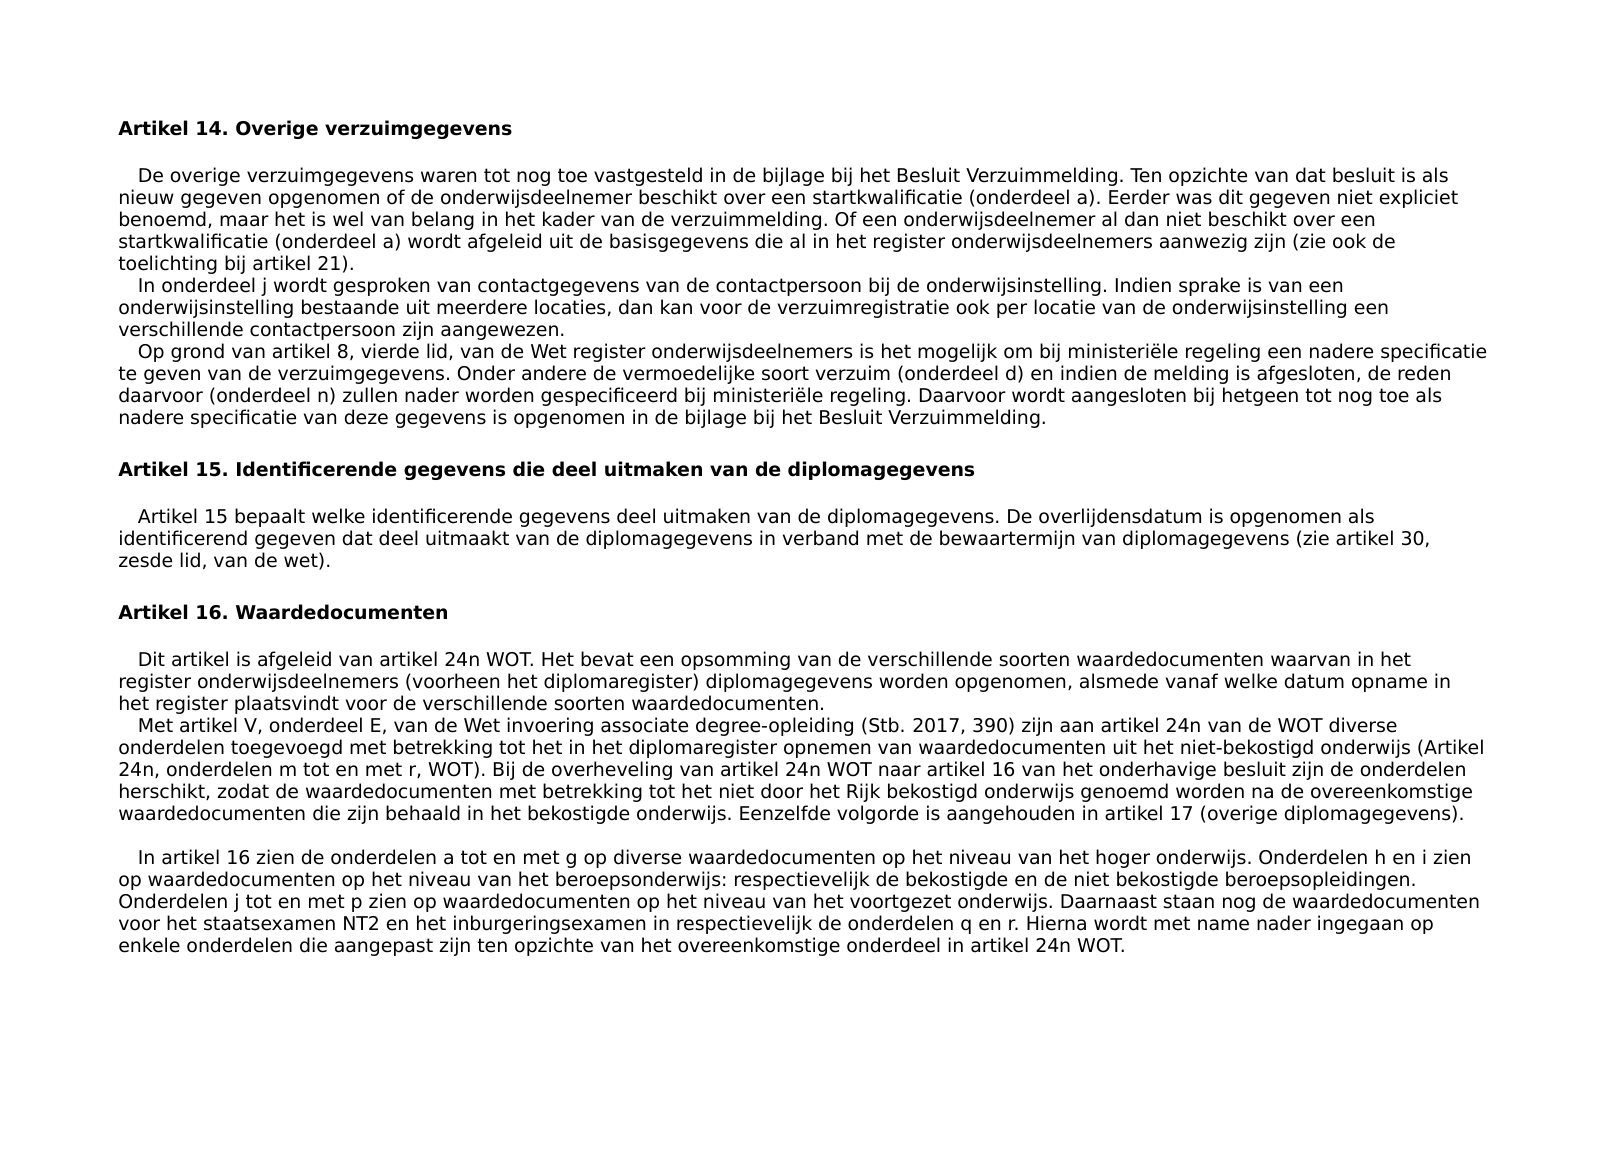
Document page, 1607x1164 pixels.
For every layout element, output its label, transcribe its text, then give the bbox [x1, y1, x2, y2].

subtitle Artikel 14. Overige verzuimgegevens [118, 118, 1488, 140]
text In artikel 16 zien de onderdelen a tot en met g op diverse waardedocumenten op het niveau van het hoger onderwijs. Onderdelen h en i zien op waardedocumenten op het niveau van het beroepsonderwijs: respectievelijk de bekostigde en de niet bekostigde beroepsopleidingen. Onderdelen j tot en met p zien op waardedocumenten op het niveau van het voortgezet onderwijs. Daarnaast staan nog de waardedocumenten voor het staatsexamen NT2 en het inburgeringsexamen in respectievelijk de onderdelen q en r. Hierna wordt met name nader ingegaan op enkele onderdelen die aangepast zijn ten opzichte van het overeenkomstige onderdeel in artikel 24n WOT. [118, 847, 1488, 957]
text Met artikel V, onderdeel E, van de Wet invoering associate degree-opleiding (Stb. 2017, 390) zijn aan artikel 24n van de WOT diverse onderdelen toegevoegd met betrekking tot het in het diplomaregister opnemen van waardedocumenten uit het niet-bekostigd onderwijs (Artikel 24n, onderdelen m tot en met r, WOT). Bij de overheveling van artikel 24n WOT naar artikel 16 van het onderhavige besluit zijn de onderdelen herschikt, zodat de waardedocumenten met betrekking tot het niet door het Rijk bekostigd onderwijs genoemd worden na de overeenkomstige waardedocumenten die zijn behaald in het bekostigde onderwijs. Eenzelfde volgorde is aangehouden in artikel 17 (overige diplomagegevens). [118, 715, 1488, 824]
text In onderdeel j wordt gesproken van contactgegevens van de contactpersoon bij de onderwijsinstelling. Indien sprake is van een onderwijsinstelling bestaande uit meerdere locaties, dan kan voor de verzuimregistratie ook per locatie van de onderwijsinstelling een verschillende contactpersoon zijn aangewezen. [118, 275, 1488, 341]
subtitle Artikel 16. Waardedocumenten [118, 602, 1488, 624]
text Dit artikel is afgeleid van artikel 24n WOT. Het bevat een opsomming van de verschillende soorten waardedocumenten waarvan in het register onderwijsdeelnemers (voorheen het diplomaregister) diplomagegevens worden opgenomen, alsmede vanaf welke datum opname in het register plaatsvindt voor de verschillende soorten waardedocumenten. [118, 649, 1488, 715]
text Artikel 15 bepaalt welke identificerende gegevens deel uitmaken van de diplomagegevens. De overlijdensdatum is opgenomen als identificerend gegeven dat deel uitmaakt van de diplomagegevens in verband met de bewaartermijn van diplomagegevens (zie artikel 30, zesde lid, van de wet). [118, 506, 1488, 572]
text De overige verzuimgegevens waren tot nog toe vastgesteld in de bijlage bij het Besluit Verzuimmelding. Ten opzichte van dat besluit is als nieuw gegeven opgenomen of de onderwijsdeelnemer beschikt over een startkwalificatie (onderdeel a). Eerder was dit gegeven niet expliciet benoemd, maar het is wel van belang in het kader van de verzuimmelding. Of een onderwijsdeelnemer al dan niet beschikt over een startkwalificatie (onderdeel a) wordt afgeleid uit de basisgegevens die al in het register onderwijsdeelnemers aanwezig zijn (zie ook de toelichting bij artikel 21). [118, 165, 1488, 275]
text Op grond van artikel 8, vierde lid, van de Wet register onderwijsdeelnemers is het mogelijk om bij ministeriële regeling een nadere specificatie te geven van de verzuimgegevens. Onder andere de vermoedelijke soort verzuim (onderdeel d) en indien de melding is afgesloten, de reden daarvoor (onderdeel n) zullen nader worden gespecificeerd bij ministeriële regeling. Daarvoor wordt aangesloten bij hetgeen tot nog toe als nadere specificatie van deze gegevens is opgenomen in de bijlage bij het Besluit Verzuimmelding. [118, 341, 1488, 429]
subtitle Artikel 15. Identificerende gegevens die deel uitmaken van de diplomagegevens [118, 459, 1488, 481]
